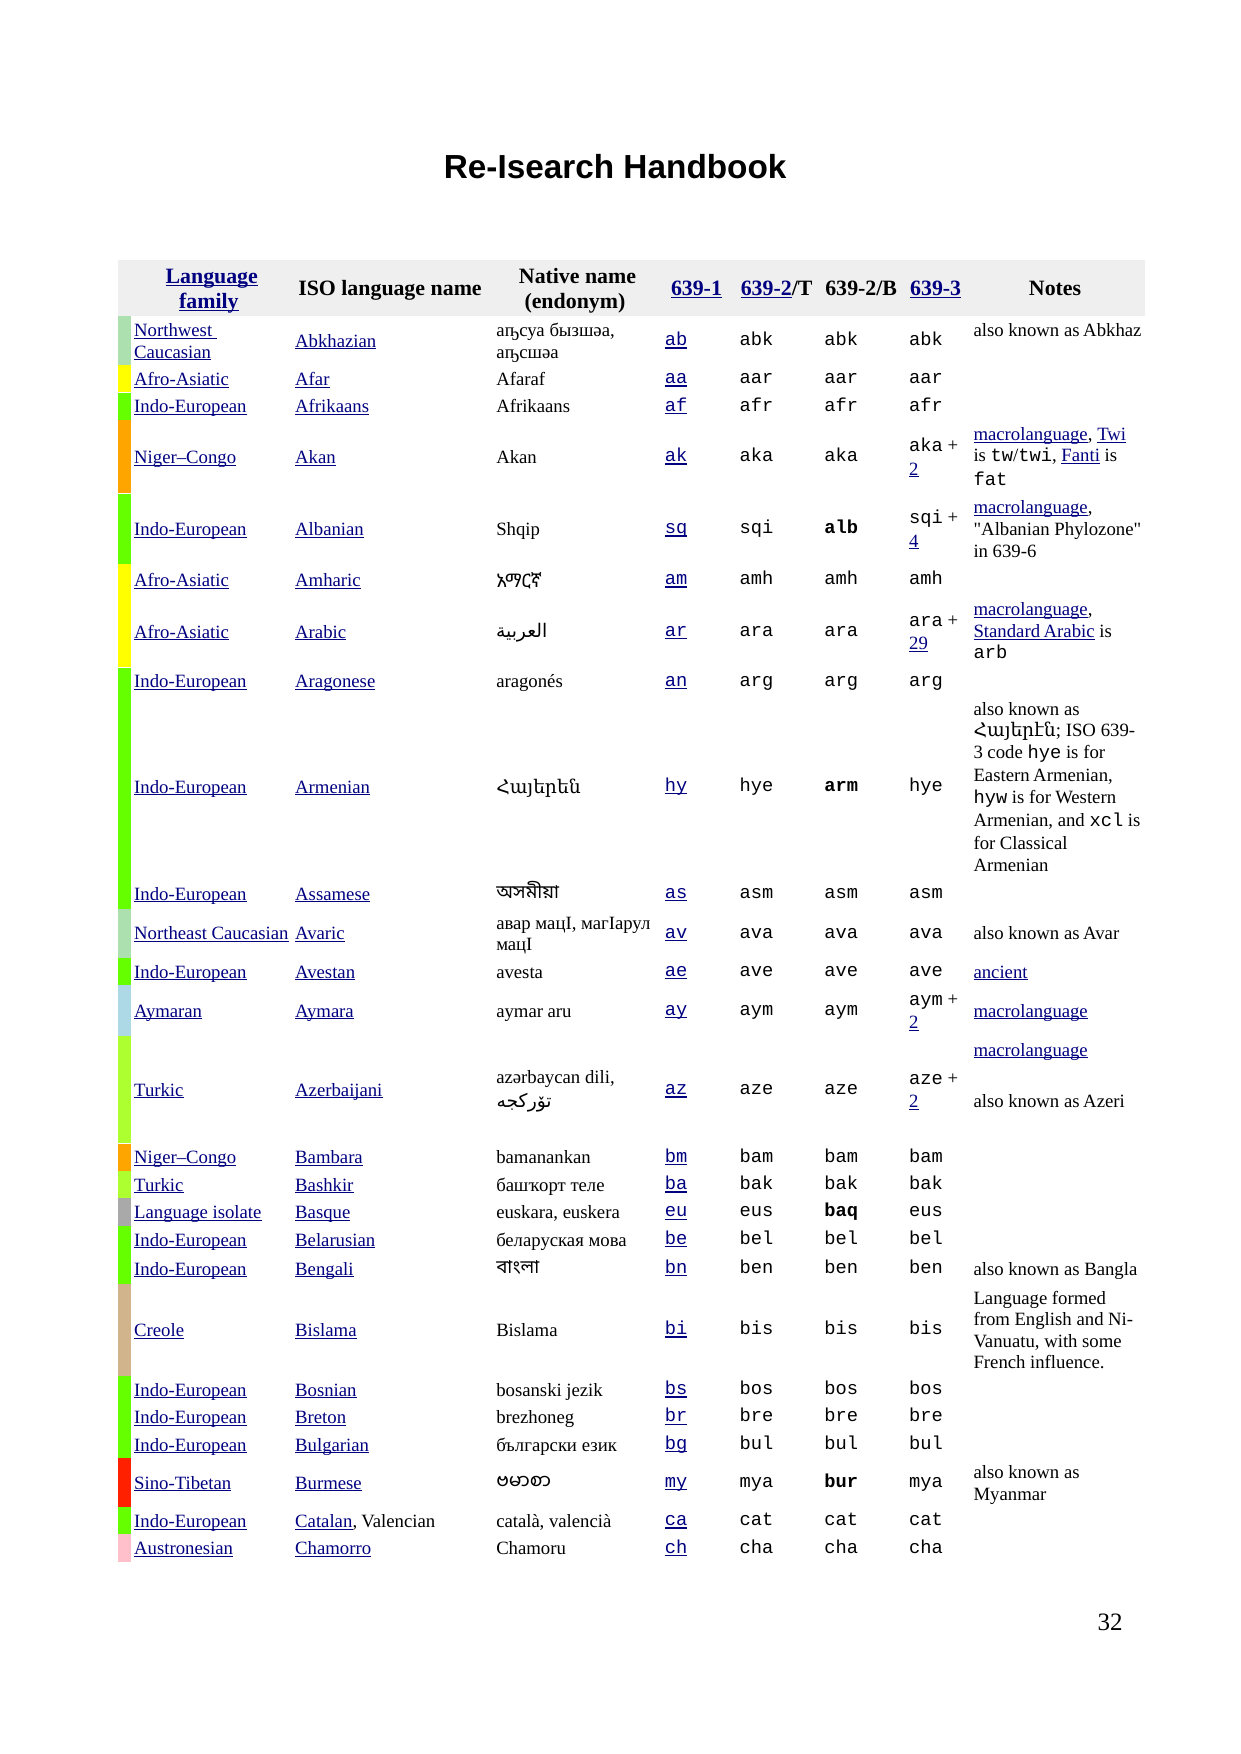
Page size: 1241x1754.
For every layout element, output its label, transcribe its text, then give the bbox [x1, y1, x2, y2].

table_cell arm [821, 695, 906, 878]
table_cell bam [906, 1144, 970, 1171]
table_cell ave [736, 958, 821, 985]
table_cell [118, 1198, 131, 1226]
table_cell বাংলা [493, 1253, 662, 1284]
table_cell ab [662, 316, 736, 365]
table_cell br [662, 1403, 736, 1431]
table_cell [118, 420, 131, 493]
table_cell Akan [292, 420, 493, 493]
table_cell bis [906, 1284, 970, 1376]
table_cell català, valencià [493, 1507, 662, 1534]
table_cell am [662, 564, 736, 595]
table_cell asm [736, 878, 821, 909]
table_header Native name (endonym) [493, 260, 662, 316]
table_cell sq [662, 494, 736, 564]
table_cell sqi + 4 [906, 494, 970, 564]
table_cell Arabic [292, 595, 493, 667]
table_cell [118, 878, 131, 909]
table_cell macrolanguage also known as Azeri [970, 1036, 1145, 1143]
table_header 639-2/T [736, 260, 821, 316]
table_cell ar [662, 595, 736, 667]
table_cell euskara, euskera [493, 1198, 662, 1226]
table_cell Bislama [493, 1284, 662, 1376]
table_cell Bambara [292, 1144, 493, 1171]
table_cell eus [906, 1198, 970, 1226]
table_cell cha [821, 1534, 906, 1562]
table_cell Akan [493, 420, 662, 493]
table_cell an [662, 668, 736, 695]
table_cell bamanankan [493, 1144, 662, 1171]
table_cell af [662, 393, 736, 420]
table_cell [970, 1534, 1145, 1562]
table_cell [118, 1376, 131, 1403]
table_cell aragonés [493, 668, 662, 695]
table_cell Creole [131, 1284, 292, 1376]
table_cell also known as Bangla [970, 1253, 1145, 1284]
table_cell [118, 668, 131, 695]
table_cell bs [662, 1376, 736, 1403]
table_cell አማርኛ [493, 564, 662, 595]
table_cell Bengali [292, 1253, 493, 1284]
table_cell ak [662, 420, 736, 493]
table_cell aar [821, 365, 906, 392]
table_cell Niger–Congo [131, 1144, 292, 1171]
table_cell العربية [493, 595, 662, 667]
table_cell bel [736, 1226, 821, 1253]
table_cell [970, 1198, 1145, 1226]
table_cell macrolanguage [970, 985, 1145, 1036]
table_cell aka [736, 420, 821, 493]
table_cell macrolanguage, Twi is tw/twi, Fanti is fat [970, 420, 1145, 493]
table_cell Afar [292, 365, 493, 392]
table_cell aar [736, 365, 821, 392]
table_cell Bislama [292, 1284, 493, 1376]
table_cell Catalan, Valencian [292, 1507, 493, 1534]
table_cell cat [906, 1507, 970, 1534]
table_cell aar [906, 365, 970, 392]
table_cell [970, 564, 1145, 595]
table_cell Aymara [292, 985, 493, 1036]
table_cell Afrikaans [493, 393, 662, 420]
table_cell ave [821, 958, 906, 985]
table_cell ba [662, 1171, 736, 1198]
table_cell Niger–Congo [131, 420, 292, 493]
table_cell macrolanguage, Standard Arabic is arb [970, 595, 1145, 667]
table_cell Basque [292, 1198, 493, 1226]
table_cell [118, 316, 131, 365]
table_cell bre [906, 1403, 970, 1431]
table_cell [118, 1534, 131, 1562]
table_cell ava [736, 909, 821, 958]
table_cell авар мацӀ, магӀарул мацӀ [493, 909, 662, 958]
table_cell [970, 1507, 1145, 1534]
table_cell български език [493, 1431, 662, 1458]
table_cell Indo-European [131, 1507, 292, 1534]
table_cell bm [662, 1144, 736, 1171]
table_cell mya [736, 1458, 821, 1507]
table_cell Chamoru [493, 1534, 662, 1562]
table_cell Avaric [292, 909, 493, 958]
table_cell abk [906, 316, 970, 365]
table_header Language family [131, 260, 292, 316]
table_cell Burmese [292, 1458, 493, 1507]
table_cell Armenian [292, 695, 493, 878]
table_cell aa [662, 365, 736, 392]
table_header ISO language name [292, 260, 493, 316]
table_cell bel [906, 1226, 970, 1253]
table_cell Afro-Asiatic [131, 365, 292, 392]
table_cell hy [662, 695, 736, 878]
table_cell аҧсуа бызшәа, аҧсшәа [493, 316, 662, 365]
table_cell Afro-Asiatic [131, 564, 292, 595]
table_cell aym [736, 985, 821, 1036]
table_cell bn [662, 1253, 736, 1284]
table_cell bak [906, 1171, 970, 1198]
table_cell [970, 1403, 1145, 1431]
table_cell be [662, 1226, 736, 1253]
table_cell bos [906, 1376, 970, 1403]
table_cell [118, 1458, 131, 1507]
table_cell [970, 393, 1145, 420]
table_cell Afrikaans [292, 393, 493, 420]
table_cell ca [662, 1507, 736, 1534]
table_cell azərbaycan dili, تۆرکجه [493, 1036, 662, 1143]
table_cell Albanian [292, 494, 493, 564]
table_header 639-1 [662, 260, 736, 316]
table_cell Avestan [292, 958, 493, 985]
table_cell az [662, 1036, 736, 1143]
table_cell [118, 494, 131, 564]
table_cell bul [821, 1431, 906, 1458]
table_cell abk [736, 316, 821, 365]
table_cell aze [736, 1036, 821, 1143]
table_cell ch [662, 1534, 736, 1562]
table_cell [970, 878, 1145, 909]
table_cell Sino-Tibetan [131, 1458, 292, 1507]
table_cell [970, 365, 1145, 392]
table_cell Indo-European [131, 1253, 292, 1284]
table_header 639-3 [906, 260, 970, 316]
table_cell ancient [970, 958, 1145, 985]
table_cell [118, 1226, 131, 1253]
table_cell ben [736, 1253, 821, 1284]
table_cell [118, 365, 131, 392]
table_cell Indo-European [131, 878, 292, 909]
table_cell Aymaran [131, 985, 292, 1036]
table_cell cha [906, 1534, 970, 1562]
table_cell Indo-European [131, 1376, 292, 1403]
table_cell Assamese [292, 878, 493, 909]
table_cell Indo-European [131, 494, 292, 564]
table_cell Afaraf [493, 365, 662, 392]
table_cell bis [821, 1284, 906, 1376]
table_cell башҡорт теле [493, 1171, 662, 1198]
table_cell aka + 2 [906, 420, 970, 493]
table_cell Northwest Caucasian [131, 316, 292, 365]
table_cell [118, 1144, 131, 1171]
table_header Notes [970, 260, 1145, 316]
table_cell bi [662, 1284, 736, 1376]
table_cell ave [906, 958, 970, 985]
table_cell [970, 1376, 1145, 1403]
table_cell ဗမာစာ [493, 1458, 662, 1507]
table_cell aym + 2 [906, 985, 970, 1036]
table_cell eus [736, 1198, 821, 1226]
table_cell Turkic [131, 1036, 292, 1143]
table_cell Indo-European [131, 958, 292, 985]
table_cell [118, 1253, 131, 1284]
table_cell Bosnian [292, 1376, 493, 1403]
table_cell Amharic [292, 564, 493, 595]
table_cell bosanski jezik [493, 1376, 662, 1403]
table_cell also known as Myanmar [970, 1458, 1145, 1507]
table_cell bos [736, 1376, 821, 1403]
table_cell Abkhazian [292, 316, 493, 365]
table_cell Belarusian [292, 1226, 493, 1253]
table_cell abk [821, 316, 906, 365]
table_cell av [662, 909, 736, 958]
table_cell Indo-European [131, 668, 292, 695]
table_cell bre [736, 1403, 821, 1431]
table_cell eu [662, 1198, 736, 1226]
table_cell afr [821, 393, 906, 420]
table_cell alb [821, 494, 906, 564]
table_cell ara [821, 595, 906, 667]
table_cell my [662, 1458, 736, 1507]
table_cell [118, 1507, 131, 1534]
table_cell ae [662, 958, 736, 985]
table_cell [118, 909, 131, 958]
table_cell arg [821, 668, 906, 695]
table_cell [118, 1431, 131, 1458]
table_cell ben [821, 1253, 906, 1284]
table_cell [118, 595, 131, 667]
table_cell asm [906, 878, 970, 909]
table_cell [118, 1284, 131, 1376]
table_cell asm [821, 878, 906, 909]
table_cell hye [736, 695, 821, 878]
table_cell Azerbaijani [292, 1036, 493, 1143]
table_cell ava [821, 909, 906, 958]
table_cell [118, 1036, 131, 1143]
table_cell avesta [493, 958, 662, 985]
table_cell afr [736, 393, 821, 420]
table_cell also known as Avar [970, 909, 1145, 958]
table_cell bre [821, 1403, 906, 1431]
table_cell bam [821, 1144, 906, 1171]
table_cell [118, 985, 131, 1036]
table_cell Breton [292, 1403, 493, 1431]
table_cell Indo-European [131, 695, 292, 878]
table_cell [970, 1226, 1145, 1253]
table_cell Language formed from English and Ni-Vanuatu, with some French influence. [970, 1284, 1145, 1376]
table_cell bel [821, 1226, 906, 1253]
table_cell arg [736, 668, 821, 695]
table_cell amh [821, 564, 906, 595]
table_cell Indo-European [131, 393, 292, 420]
table_cell macrolanguage, "Albanian Phylozone" in 639-6 [970, 494, 1145, 564]
table_cell as [662, 878, 736, 909]
table_cell অসমীয়া [493, 878, 662, 909]
table_cell Language isolate [131, 1198, 292, 1226]
table_cell amh [736, 564, 821, 595]
table_cell also known as Abkhaz [970, 316, 1145, 365]
table_cell Aragonese [292, 668, 493, 695]
table_cell Indo-European [131, 1226, 292, 1253]
table_cell bul [906, 1431, 970, 1458]
table_cell bak [736, 1171, 821, 1198]
table_cell [118, 958, 131, 985]
table_cell bak [821, 1171, 906, 1198]
table_cell Turkic [131, 1171, 292, 1198]
table_cell [970, 1171, 1145, 1198]
table_cell cha [736, 1534, 821, 1562]
table_cell [970, 668, 1145, 695]
table_cell Bashkir [292, 1171, 493, 1198]
table_cell [970, 1144, 1145, 1171]
table_cell ara [736, 595, 821, 667]
table_cell aka [821, 420, 906, 493]
table_cell aze + 2 [906, 1036, 970, 1143]
table_cell Afro-Asiatic [131, 595, 292, 667]
table_cell bos [821, 1376, 906, 1403]
table_cell brezhoneg [493, 1403, 662, 1431]
table_cell Chamorro [292, 1534, 493, 1562]
table_cell Northeast Caucasian [131, 909, 292, 958]
table_cell aze [821, 1036, 906, 1143]
table_cell [118, 1403, 131, 1431]
table_header 639-2/B [821, 260, 906, 316]
table_cell cat [736, 1507, 821, 1534]
table_cell cat [821, 1507, 906, 1534]
table_cell ara + 29 [906, 595, 970, 667]
table_header [118, 260, 131, 316]
table_cell aymar aru [493, 985, 662, 1036]
table_cell [118, 564, 131, 595]
table_cell беларуская мова [493, 1226, 662, 1253]
table_cell bul [736, 1431, 821, 1458]
table_cell also known as Հայերէն; ISO 639-3 code hye is for Eastern Armenian, hyw is for Western Armenian, and xcl is for Classical Armenian [970, 695, 1145, 878]
table_cell arg [906, 668, 970, 695]
table_cell ay [662, 985, 736, 1036]
table_cell afr [906, 393, 970, 420]
table_cell bam [736, 1144, 821, 1171]
table_cell bur [821, 1458, 906, 1507]
table_cell [970, 1431, 1145, 1458]
table_cell [118, 1171, 131, 1198]
table_cell mya [906, 1458, 970, 1507]
table_cell bis [736, 1284, 821, 1376]
table_cell bg [662, 1431, 736, 1458]
table_cell amh [906, 564, 970, 595]
table_cell baq [821, 1198, 906, 1226]
table_cell [118, 393, 131, 420]
table_cell ava [906, 909, 970, 958]
table_cell [118, 695, 131, 878]
table_cell Austronesian [131, 1534, 292, 1562]
table_cell Bulgarian [292, 1431, 493, 1458]
table_cell hye [906, 695, 970, 878]
table_cell Հայերեն [493, 695, 662, 878]
table_cell Indo-European [131, 1403, 292, 1431]
table_cell Indo-European [131, 1431, 292, 1458]
table_cell Shqip [493, 494, 662, 564]
table_cell aym [821, 985, 906, 1036]
table_cell ben [906, 1253, 970, 1284]
table_cell sqi [736, 494, 821, 564]
